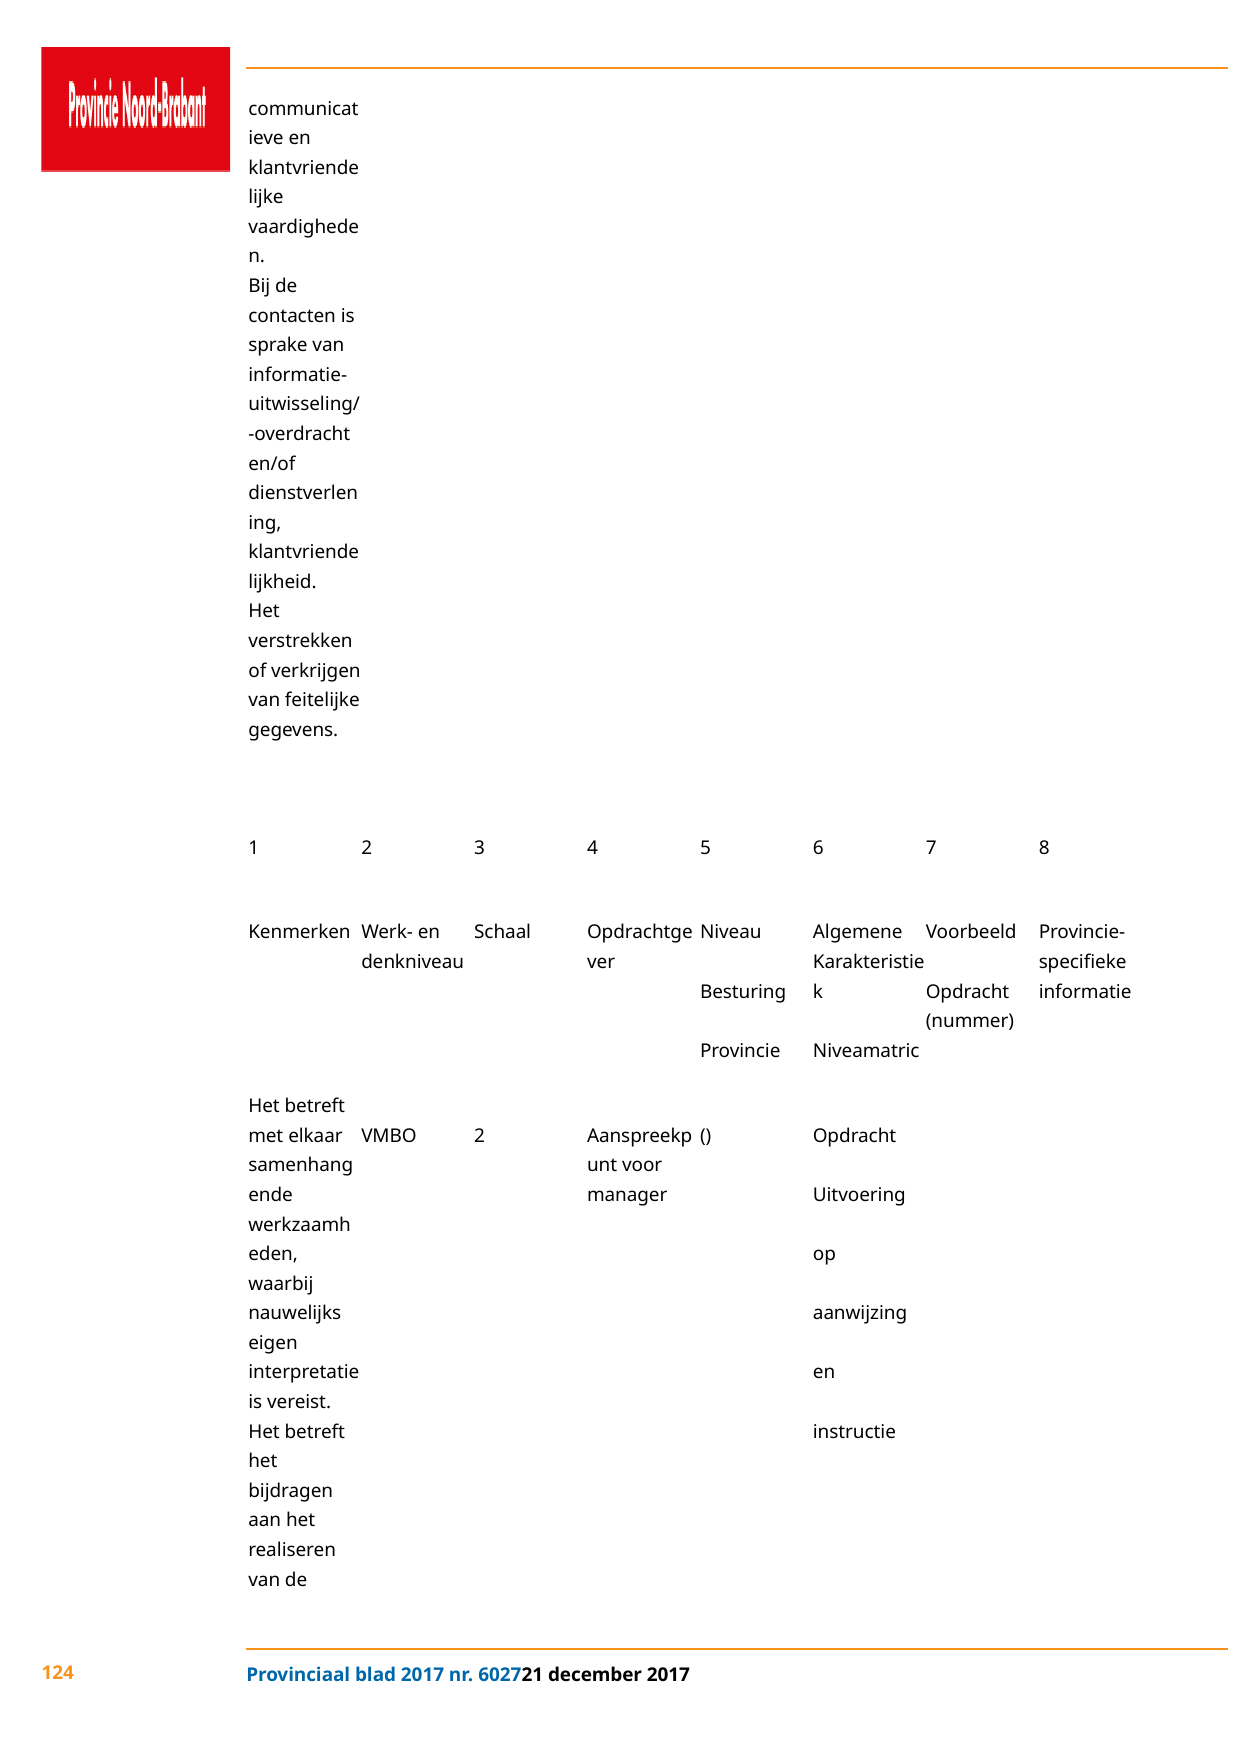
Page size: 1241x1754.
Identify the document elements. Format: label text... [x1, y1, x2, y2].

table_cell [1039, 95, 1152, 771]
table_cell () [700, 1093, 813, 1591]
table_cell 2 [474, 1093, 587, 1591]
table_header 6 [813, 804, 926, 889]
table_cell Opdracht Uitvoering op aanwijzing en instructie [813, 1093, 926, 1591]
picture [41, 47, 231, 172]
table_cell [474, 95, 587, 771]
table_cell Opdrachtgever [587, 889, 700, 1092]
table_cell Schaal [474, 889, 587, 1092]
table_cell [361, 95, 474, 771]
table_cell Provincie-specifieke informatie [1039, 889, 1152, 1092]
table_cell Werk- en denkniveau [361, 889, 474, 1092]
table_header 7 [926, 804, 1038, 889]
table_header 2 [361, 804, 474, 889]
table_header 5 [700, 804, 813, 889]
table_cell Het betreft met elkaar samenhangende werkzaamheden, waarbij nauwelijks eigen interpretatie is vereist. Het betreft het bijdragen aan het realiseren van de [248, 1093, 361, 1591]
table_header 3 [474, 804, 587, 889]
table_cell Aanspreekpunt voor manager [587, 1093, 700, 1591]
table_header 8 [1039, 804, 1152, 889]
table_header 4 [587, 804, 700, 889]
table_cell Niveau Besturing Provincie [700, 889, 813, 1092]
table_cell Kenmerken [248, 889, 361, 1092]
table_cell VMBO [361, 1093, 474, 1591]
table_cell Algemene Karakteristiek Niveamatric [813, 889, 926, 1092]
table_cell [813, 95, 926, 771]
table_cell [926, 95, 1038, 771]
table_cell communicatieve en klantvriendelijke vaardigheden. Bij de contacten is sprake van informatie-uitwisseling/-overdracht en/of dienstverlening, klantvriendelijkheid. Het verstrekken of verkrijgen van feitelijke gegevens. [248, 95, 361, 771]
table_cell [1039, 1093, 1152, 1591]
table_header 1 [248, 804, 361, 889]
table_cell [700, 95, 813, 771]
table_cell Voorbeeld Opdracht (nummer) [926, 889, 1038, 1092]
table_cell [926, 1093, 1038, 1591]
table_cell [587, 95, 700, 771]
